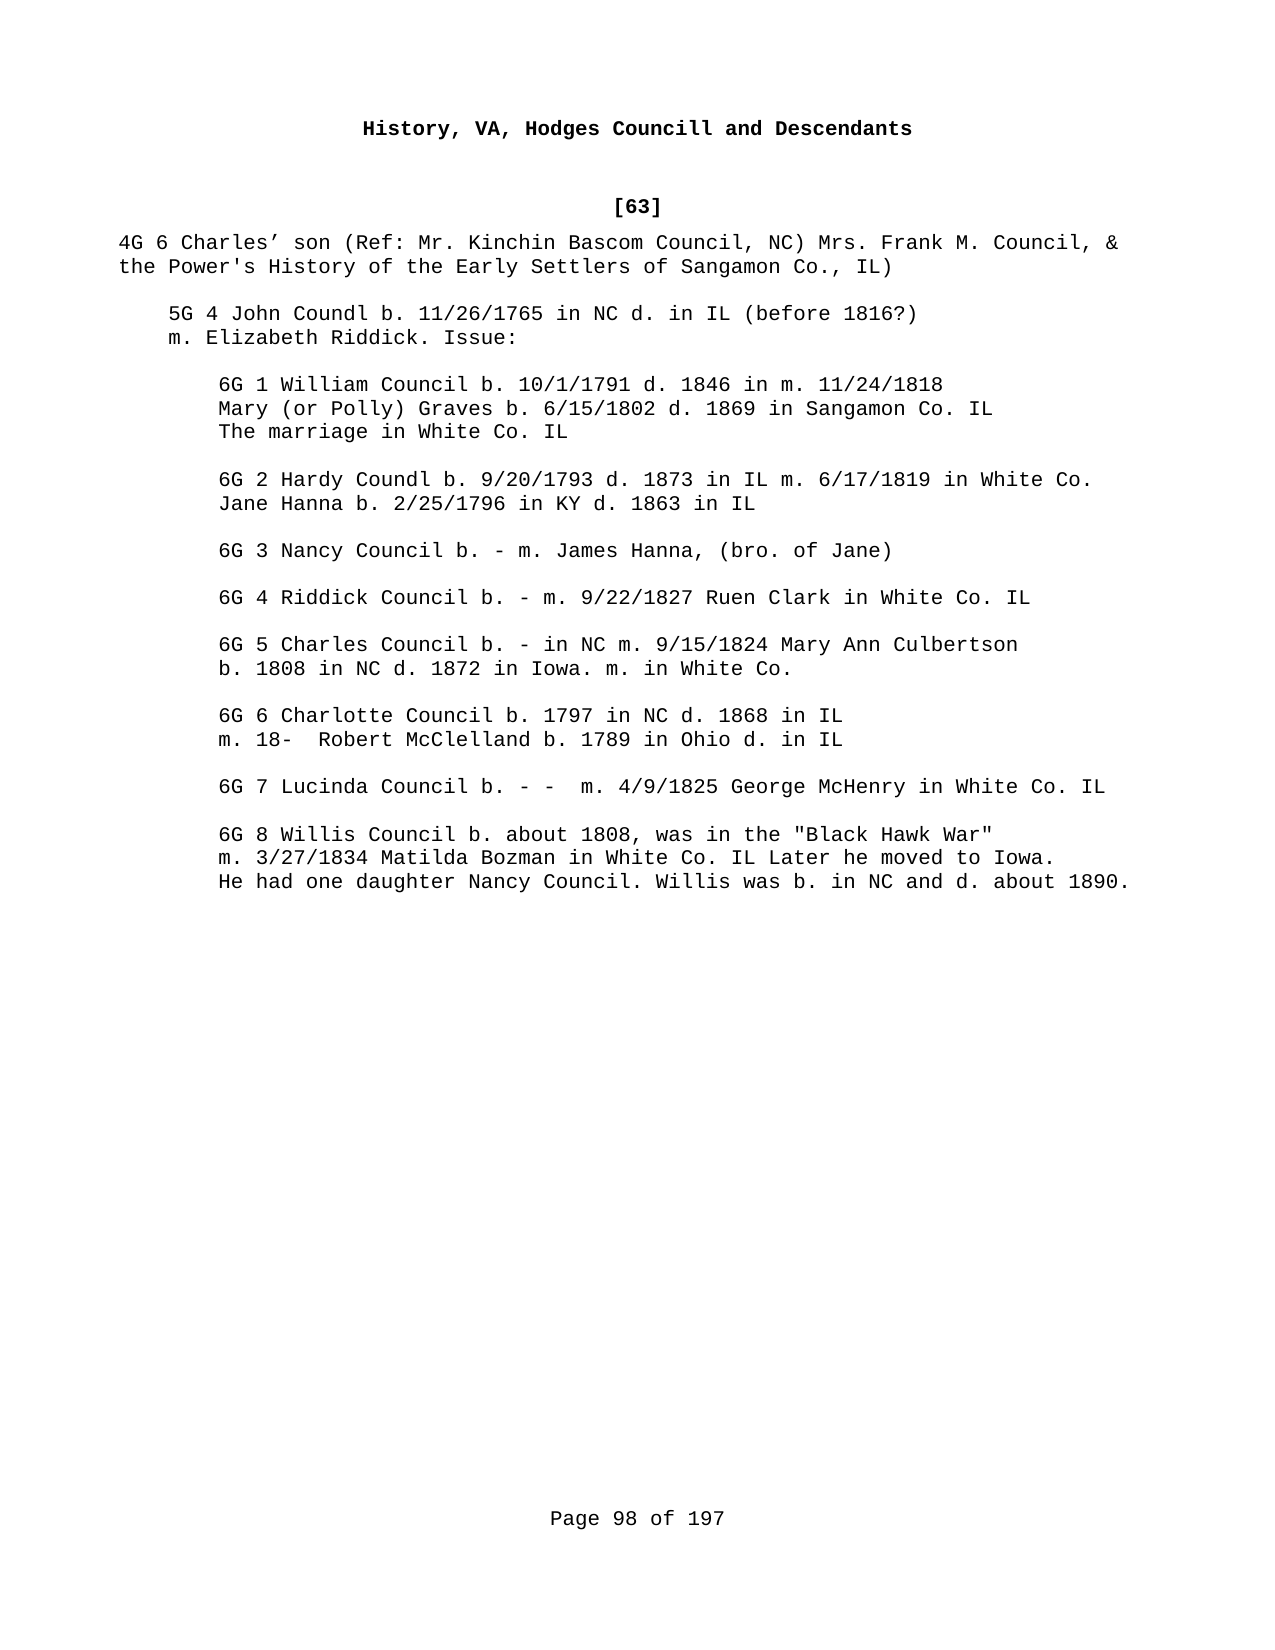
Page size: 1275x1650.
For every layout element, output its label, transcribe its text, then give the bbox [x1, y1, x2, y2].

text 6G 8 Willis Council b. about 1808, was in the "Black Hawk War" [118, 823, 1157, 847]
text Jane Hanna b. 2/25/1796 in KY d. 1863 in IL [118, 492, 1157, 516]
text m. 3/27/1834 Matilda Bozman in White Co. IL Later he moved to Iowa. [118, 847, 1157, 871]
text 6G 2 Hardy Coundl b. 9/20/1793 d. 1873 in IL m. 6/17/1819 in White Co. [118, 469, 1157, 492]
text 6G 1 William Council b. 10/1/1791 d. 1846 in m. 11/24/1818 [118, 374, 1157, 398]
text 5G 4 John Coundl b. 11/26/1765 in NC d. in IL (before 1816?) [118, 303, 1157, 327]
text Mary (or Polly) Graves b. 6/15/1802 d. 1869 in Sangamon Co. IL [118, 398, 1157, 422]
text 4G 6 Charles’ son (Ref: Mr. Kinchin Bascom Council, NC) Mrs. Frank M. Council, & the Power's History of the Early Settlers of Sangamon Co., IL) [118, 232, 1157, 280]
text m. 18- Robert McClelland b. 1789 in Ohio d. in IL [118, 729, 1157, 753]
text 6G 3 Nancy Council b. - m. James Hanna, (bro. of Jane) [118, 540, 1157, 563]
text The marriage in White Co. IL [118, 422, 1157, 445]
subtitle [63] [118, 196, 1157, 220]
text m. Elizabeth Riddick. Issue: [118, 327, 1157, 351]
text 6G 4 Riddick Council b. - m. 9/22/1827 Ruen Clark in White Co. IL [118, 587, 1157, 611]
text He had one daughter Nancy Council. Willis was b. in NC and d. about 1890. [118, 871, 1157, 894]
text b. 1808 in NC d. 1872 in Iowa. m. in White Co. [118, 658, 1157, 682]
text 6G 7 Lucinda Council b. - - m. 4/9/1825 George McHenry in White Co. IL [118, 776, 1157, 800]
text 6G 5 Charles Council b. - in NC m. 9/15/1824 Mary Ann Culbertson [118, 634, 1157, 658]
text 6G 6 Charlotte Council b. 1797 in NC d. 1868 in IL [118, 705, 1157, 729]
